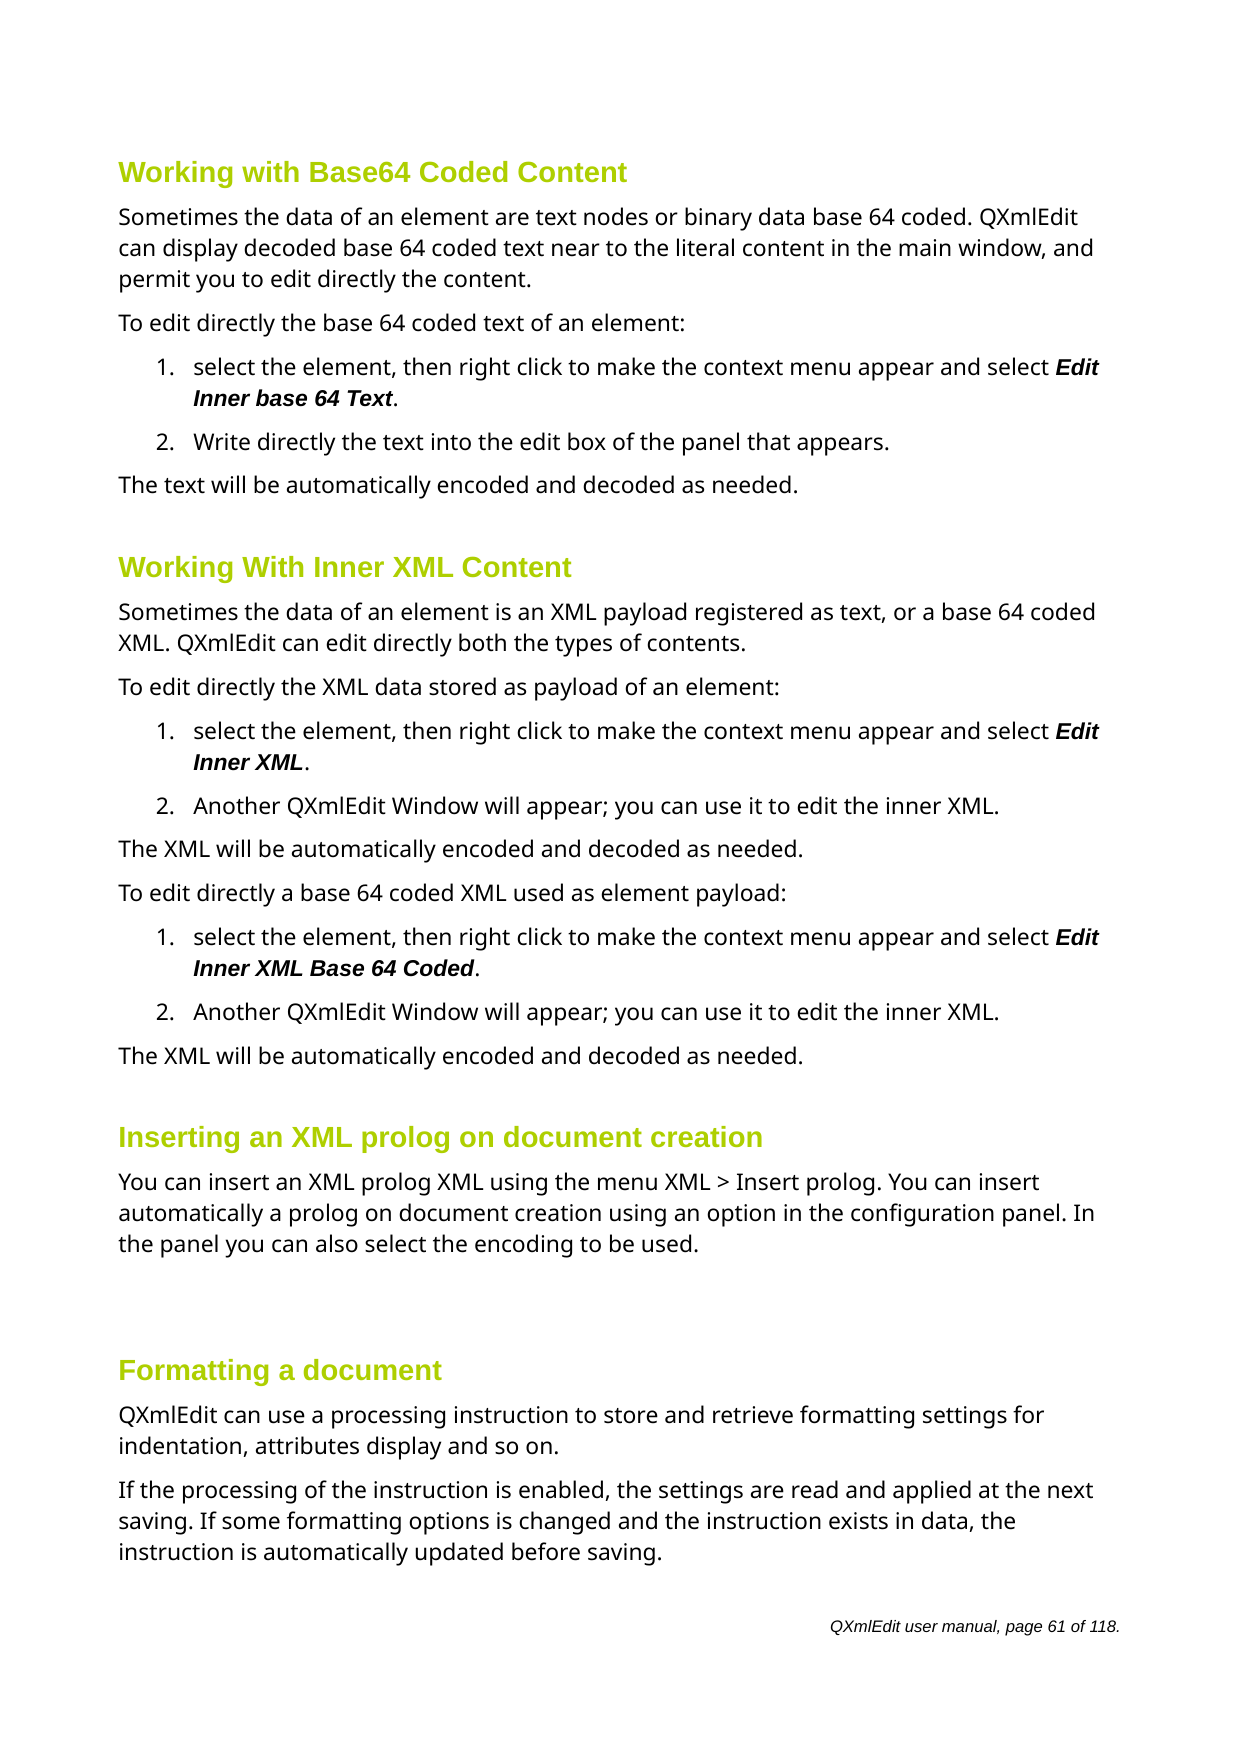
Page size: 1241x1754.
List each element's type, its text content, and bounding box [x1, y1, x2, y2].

text Sometimes the data of an element are text nodes or binary data base 64 coded. QXmlEdit can display decoded base 64 coded text near to the literal content in the main window, and permit you to edit directly the content. [118, 201, 1122, 294]
subtitle Formatting a document [118, 1353, 1122, 1386]
list select the element, then right click to make the context menu appear and select Edit Inner XML. [156, 714, 1122, 777]
text To edit directly the XML data stored as payload of an element: [118, 671, 1122, 702]
text The XML will be automatically encoded and decoded as needed. [118, 833, 1122, 864]
list Another QXmlEdit Window will appear; you can use it to edit the inner XML. [156, 996, 1122, 1027]
text You can insert an XML prolog XML using the menu XML > Insert prolog. You can insert automatically a prolog on document creation using an option in the configuration panel. In the panel you can also select the encoding to be used. [118, 1166, 1122, 1260]
text The XML will be automatically encoded and decoded as needed. [118, 1039, 1122, 1071]
list Write directly the text into the edit box of the panel that appears. [156, 426, 1122, 457]
text The text will be automatically encoded and decoded as needed. [118, 469, 1122, 501]
subtitle Inserting an XML prolog on document creation [118, 1120, 1122, 1153]
subtitle Working With Inner XML Content [118, 550, 1122, 583]
list select the element, then right click to make the context menu appear and select Edit Inner XML Base 64 Coded. [156, 921, 1122, 983]
text If the processing of the instruction is enabled, the settings are read and applied at the next saving. If some formatting options is changed and the instruction exists in data, the instruction is automatically updated before saving. [118, 1473, 1122, 1567]
list Another QXmlEdit Window will appear; you can use it to edit the inner XML. [156, 789, 1122, 821]
text To edit directly a base 64 coded XML used as element payload: [118, 877, 1122, 908]
text QXmlEdit can use a processing instruction to store and retrieve formatting settings for indentation, attributes display and so on. [118, 1398, 1122, 1461]
text Sometimes the data of an element is an XML payload registered as text, or a base 64 coded XML. QXmlEdit can edit directly both the types of contents. [118, 596, 1122, 658]
subtitle Working with Base64 Coded Content [118, 155, 1122, 188]
text To edit directly the base 64 coded text of an element: [118, 307, 1122, 338]
list select the element, then right click to make the context menu appear and select Edit Inner base 64 Text. [156, 351, 1122, 413]
